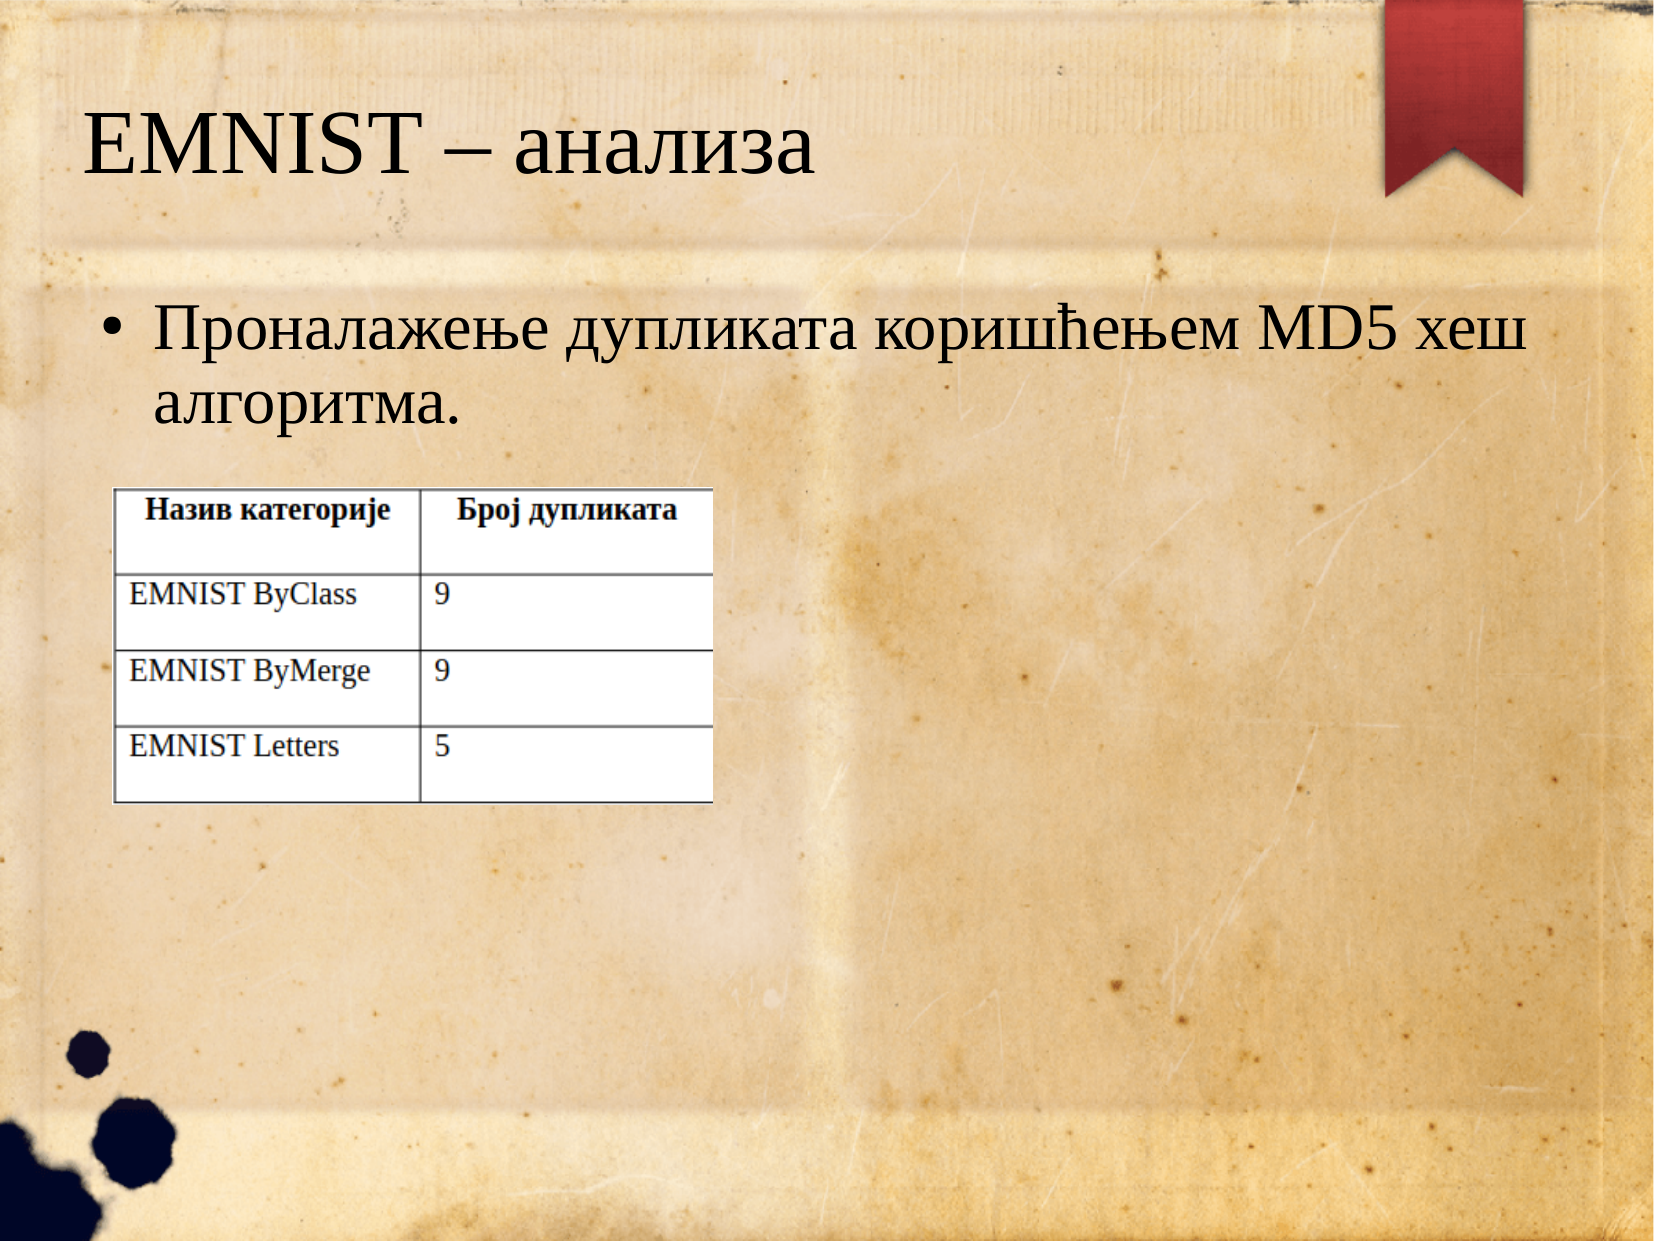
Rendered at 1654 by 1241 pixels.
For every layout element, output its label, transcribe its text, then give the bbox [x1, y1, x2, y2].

title EMNIST – анализа [82, 49, 1347, 237]
picture [0, 0, 1654, 1241]
list Проналажење дупликата коришћењем MD5 хеш алгоритма. [82, 290, 1538, 1010]
